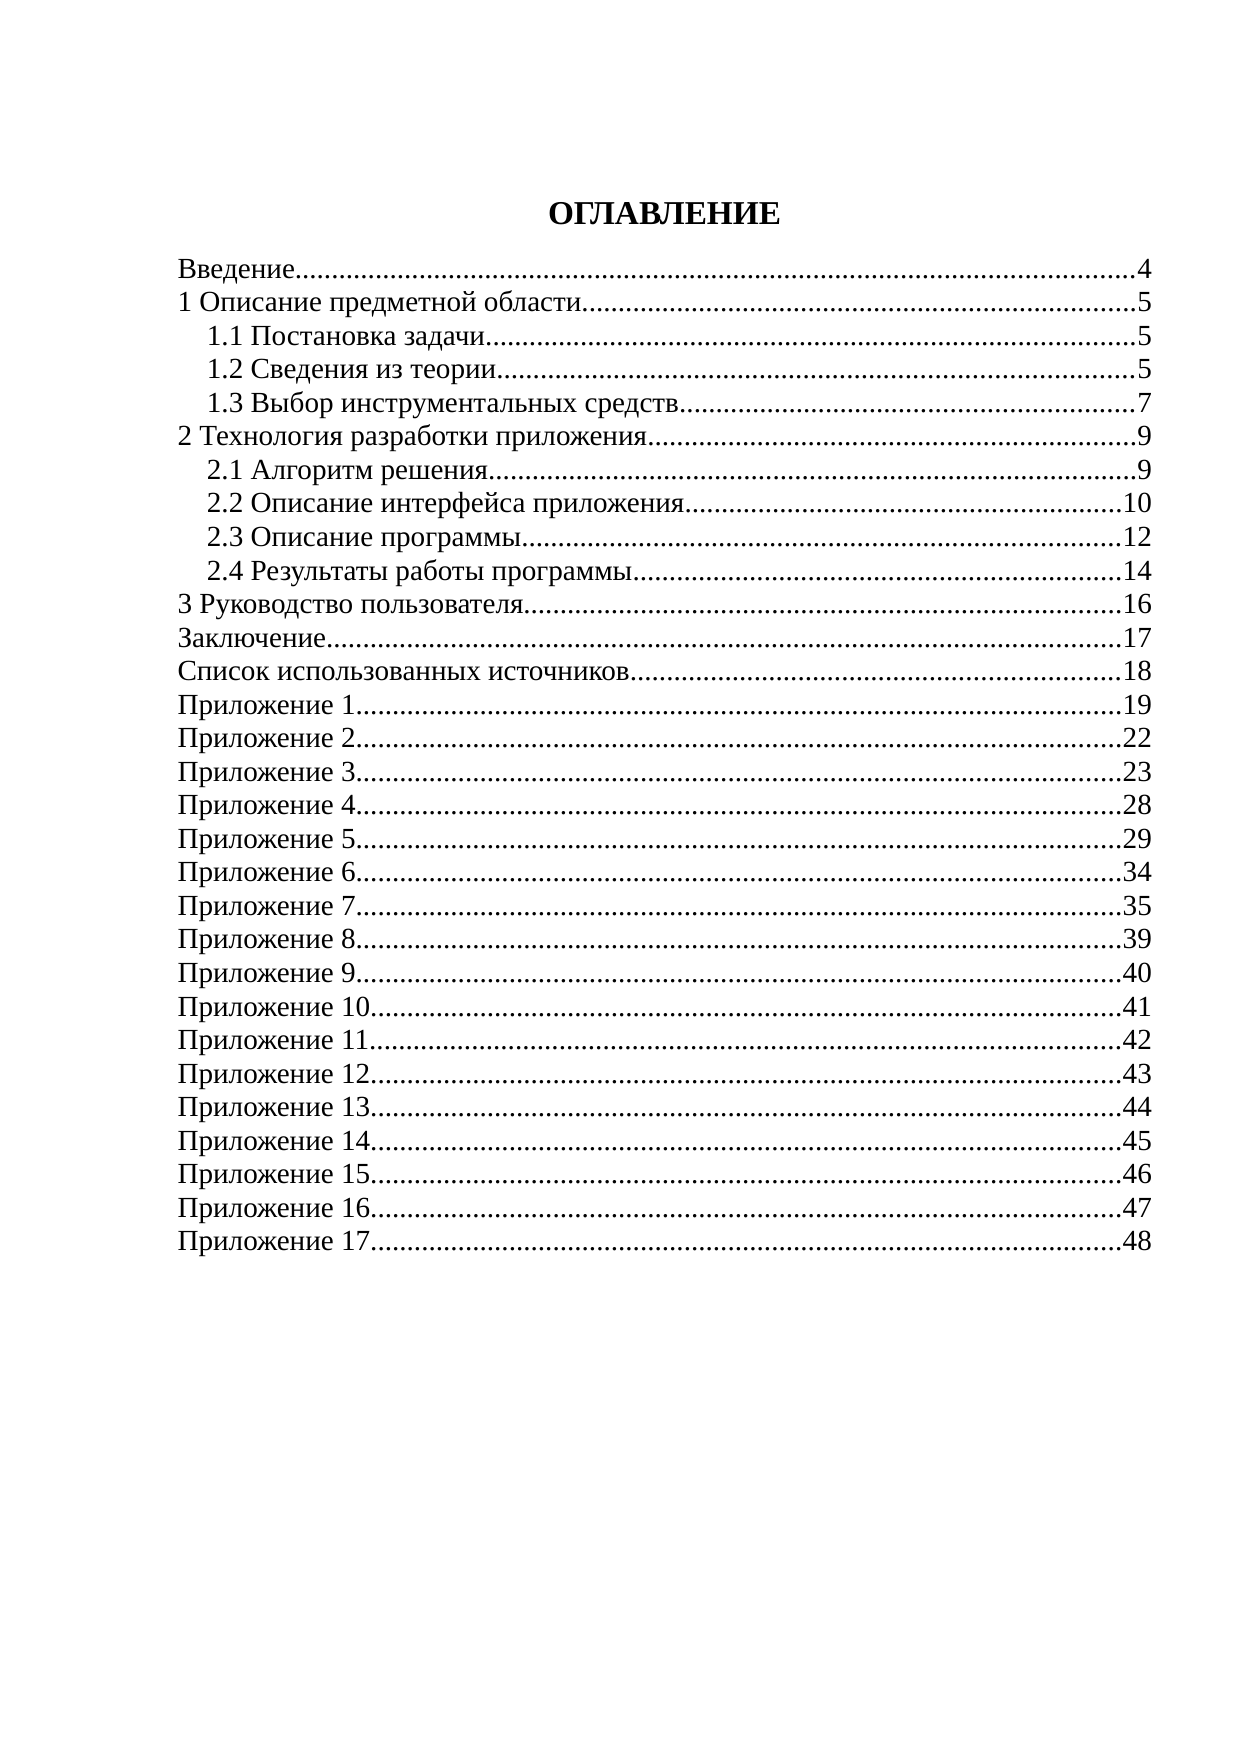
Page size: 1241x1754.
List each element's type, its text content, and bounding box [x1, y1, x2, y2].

text Список использованных источников 18 [177, 653, 1152, 687]
text Приложение 2 22 [177, 720, 1152, 754]
text Приложение 8 39 [177, 922, 1152, 955]
text 2.1 Алгоритм решения 9 [207, 452, 1152, 486]
subtitle Оглавление [177, 193, 1152, 232]
text Приложение 10 41 [177, 989, 1152, 1022]
text 1 Описание предметной области 5 [177, 284, 1152, 318]
text Приложение 15 46 [177, 1156, 1152, 1190]
text Приложение 9 40 [177, 955, 1152, 989]
text Приложение 14 45 [177, 1123, 1152, 1156]
text Приложение 12 43 [177, 1056, 1152, 1089]
text Заключение 17 [177, 620, 1152, 653]
text Приложение 13 44 [177, 1089, 1152, 1123]
text 2 Технология разработки приложения 9 [177, 418, 1152, 452]
text 1.2 Сведения из теории 5 [207, 351, 1152, 385]
text Введение 4 [177, 251, 1152, 284]
text 2.4 Результаты работы программы 14 [207, 553, 1152, 586]
text 2.3 Описание программы 12 [207, 519, 1152, 553]
text Приложение 6 34 [177, 854, 1152, 888]
text 2.2 Описание интерфейса приложения 10 [207, 486, 1152, 519]
text 1.3 Выбор инструментальных средств 7 [207, 385, 1152, 418]
text 1.1 Постановка задачи 5 [207, 318, 1152, 351]
text Приложение 4 28 [177, 787, 1152, 821]
text Приложение 1 19 [177, 687, 1152, 720]
text Приложение 11 42 [177, 1022, 1152, 1056]
text Приложение 5 29 [177, 821, 1152, 854]
text 3 Руководство пользователя 16 [177, 586, 1152, 620]
text Приложение 7 35 [177, 888, 1152, 922]
text Приложение 16 47 [177, 1190, 1152, 1223]
text Приложение 17 48 [177, 1223, 1152, 1257]
text Приложение 3 23 [177, 754, 1152, 787]
